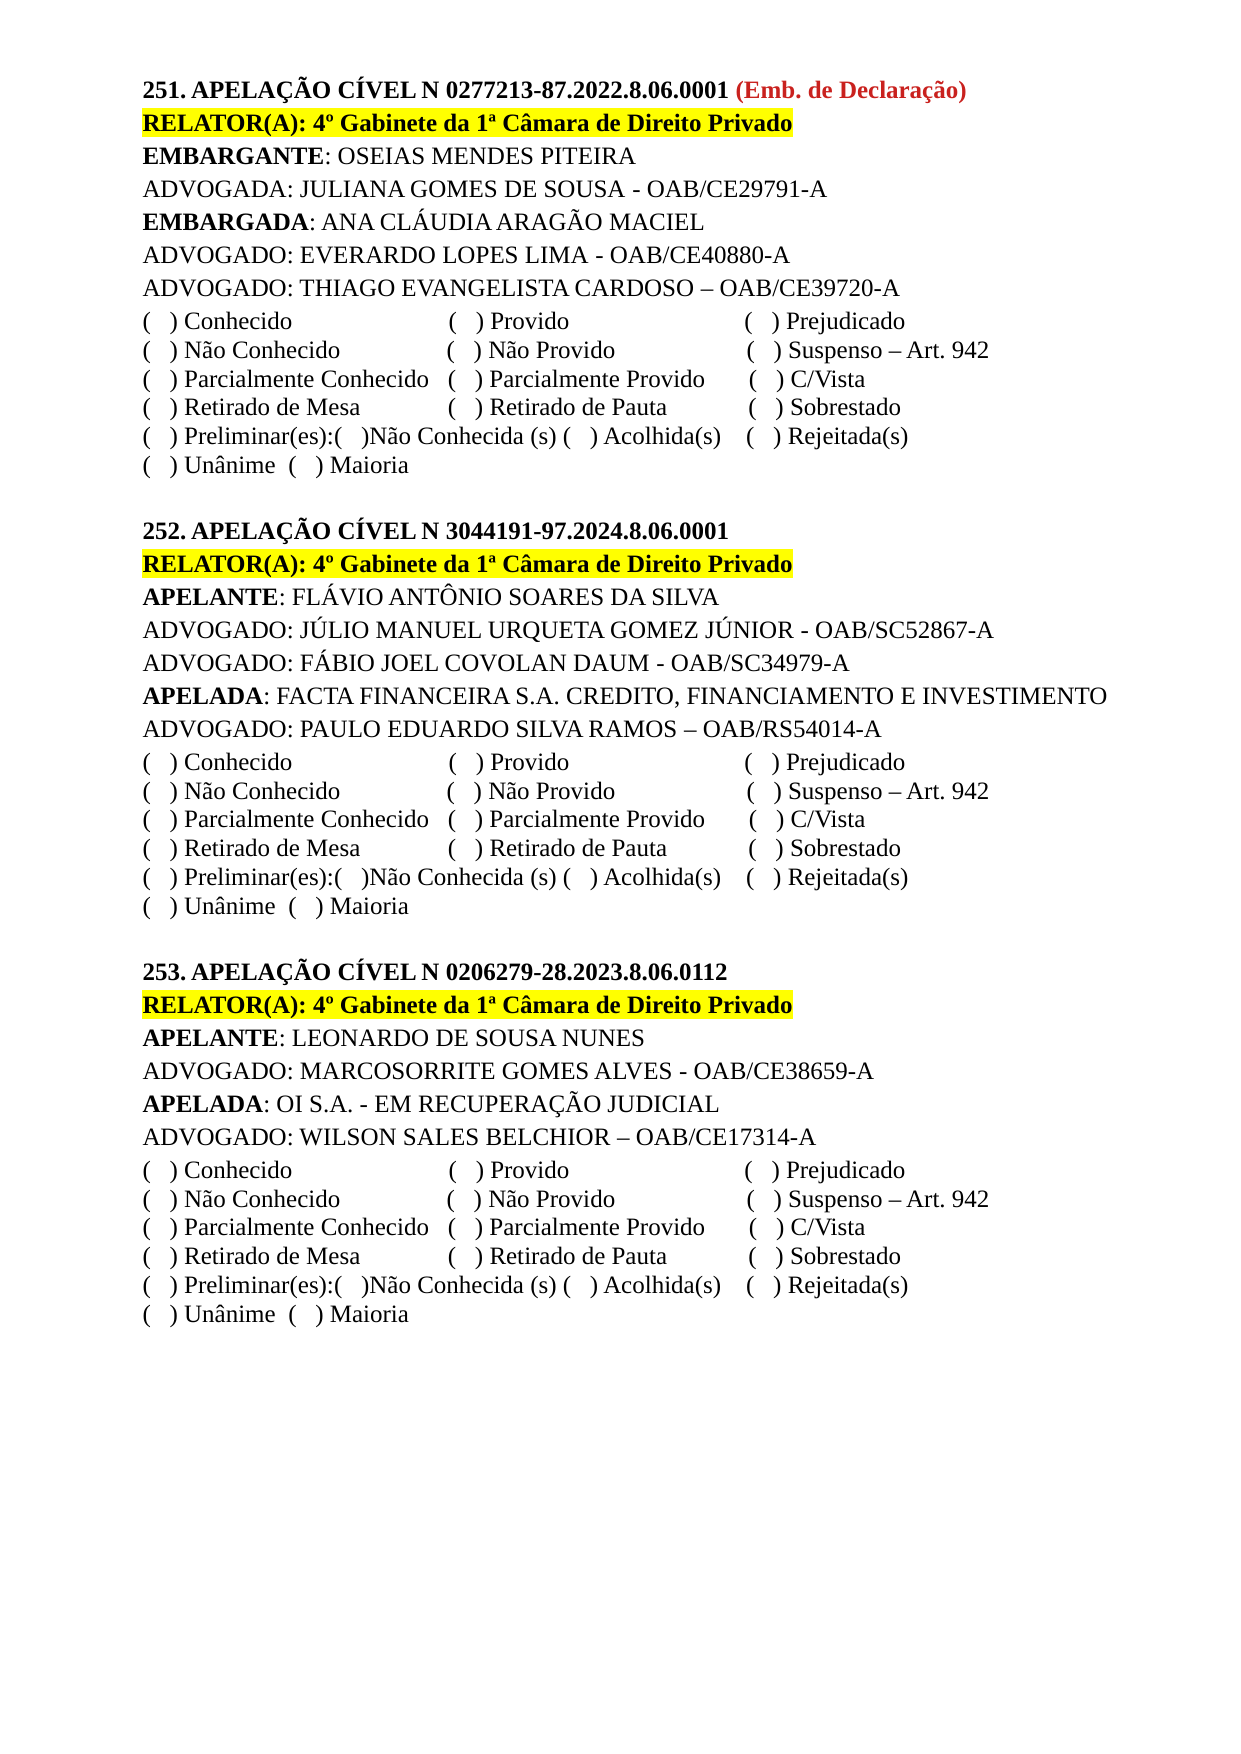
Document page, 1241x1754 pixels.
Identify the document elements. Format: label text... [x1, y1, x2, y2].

text ( ) Conhecido ( ) Provido ( ) Prejudicado [142, 747, 1141, 776]
text ( ) Não Conhecido ( ) Não Provido ( ) Suspenso – Art. 942 [142, 776, 1158, 804]
text 251. APELAÇÃO CÍVEL N 0277213-87.2022.8.06.0001 (Emb. de Declaração) RELATOR(A): 4º Gabinete da 1ª Câmara de Direito Privado EMBARGANTE: OSEIAS MENDES PITEIRA ADVOGADA: JULIANA GOMES DE SOUSA - OAB/CE29791-A EMBARGADA: ANA CLÁUDIA ARAGÃO MACIEL ADVOGADO: EVERARDO LOPES LIMA - OAB/CE40880-A ADVOGADO: THIAGO EVANGELISTA CARDOSO – OAB/CE39720-A [142, 75, 1188, 302]
text ( ) Conhecido ( ) Provido ( ) Prejudicado [142, 306, 1141, 335]
text ( ) Parcialmente Conhecido ( ) Parcialmente Provido ( ) C/Vista [142, 364, 1158, 392]
text ( ) Não Conhecido ( ) Não Provido ( ) Suspenso – Art. 942 [142, 1184, 1158, 1212]
text ( ) Parcialmente Conhecido ( ) Parcialmente Provido ( ) C/Vista [142, 804, 1158, 833]
text ( ) Não Conhecido ( ) Não Provido ( ) Suspenso – Art. 942 [142, 335, 1158, 364]
text ( ) Unânime ( ) Maioria 252. APELAÇÃO CÍVEL N 3044191-97.2024.8.06.0001 RELATOR(A): 4º Gabinete da 1ª Câmara de Direito Privado APELANTE: FLÁVIO ANTÔNIO SOARES DA SILVA ADVOGADO: JÚLIO MANUEL URQUETA GOMEZ JÚNIOR - OAB/SC52867-A ADVOGADO: FÁBIO JOEL COVOLAN DAUM - OAB/SC34979-A APELADA: FACTA FINANCEIRA S.A. CREDITO, FINANCIAMENTO E INVESTIMENTO ADVOGADO: PAULO EDUARDO SILVA RAMOS – OAB/RS54014-A [142, 450, 1188, 743]
text ( ) Retirado de Mesa ( ) Retirado de Pauta ( ) Sobrestado [142, 1241, 1158, 1270]
text ( ) Preliminar(es):( )Não Conhecida (s) ( ) Acolhida(s) ( ) Rejeitada(s) [142, 862, 1158, 891]
text ( ) Preliminar(es):( )Não Conhecida (s) ( ) Acolhida(s) ( ) Rejeitada(s) [142, 1270, 1158, 1299]
text ( ) Unânime ( ) Maioria 253. APELAÇÃO CÍVEL N 0206279-28.2023.8.06.0112 RELATOR(A): 4º Gabinete da 1ª Câmara de Direito Privado APELANTE: LEONARDO DE SOUSA NUNES ADVOGADO: MARCOSORRITE GOMES ALVES - OAB/CE38659-A APELADA: OI S.A. - EM RECUPERAÇÃO JUDICIAL ADVOGADO: WILSON SALES BELCHIOR – OAB/CE17314-A [142, 891, 1188, 1151]
text ( ) Retirado de Mesa ( ) Retirado de Pauta ( ) Sobrestado [142, 833, 1158, 862]
text ( ) Unânime ( ) Maioria [142, 1299, 1188, 1393]
text ( ) Retirado de Mesa ( ) Retirado de Pauta ( ) Sobrestado [142, 392, 1158, 421]
text ( ) Conhecido ( ) Provido ( ) Prejudicado [142, 1155, 1141, 1184]
text ( ) Preliminar(es):( )Não Conhecida (s) ( ) Acolhida(s) ( ) Rejeitada(s) [142, 421, 1158, 450]
text ( ) Parcialmente Conhecido ( ) Parcialmente Provido ( ) C/Vista [142, 1212, 1158, 1241]
